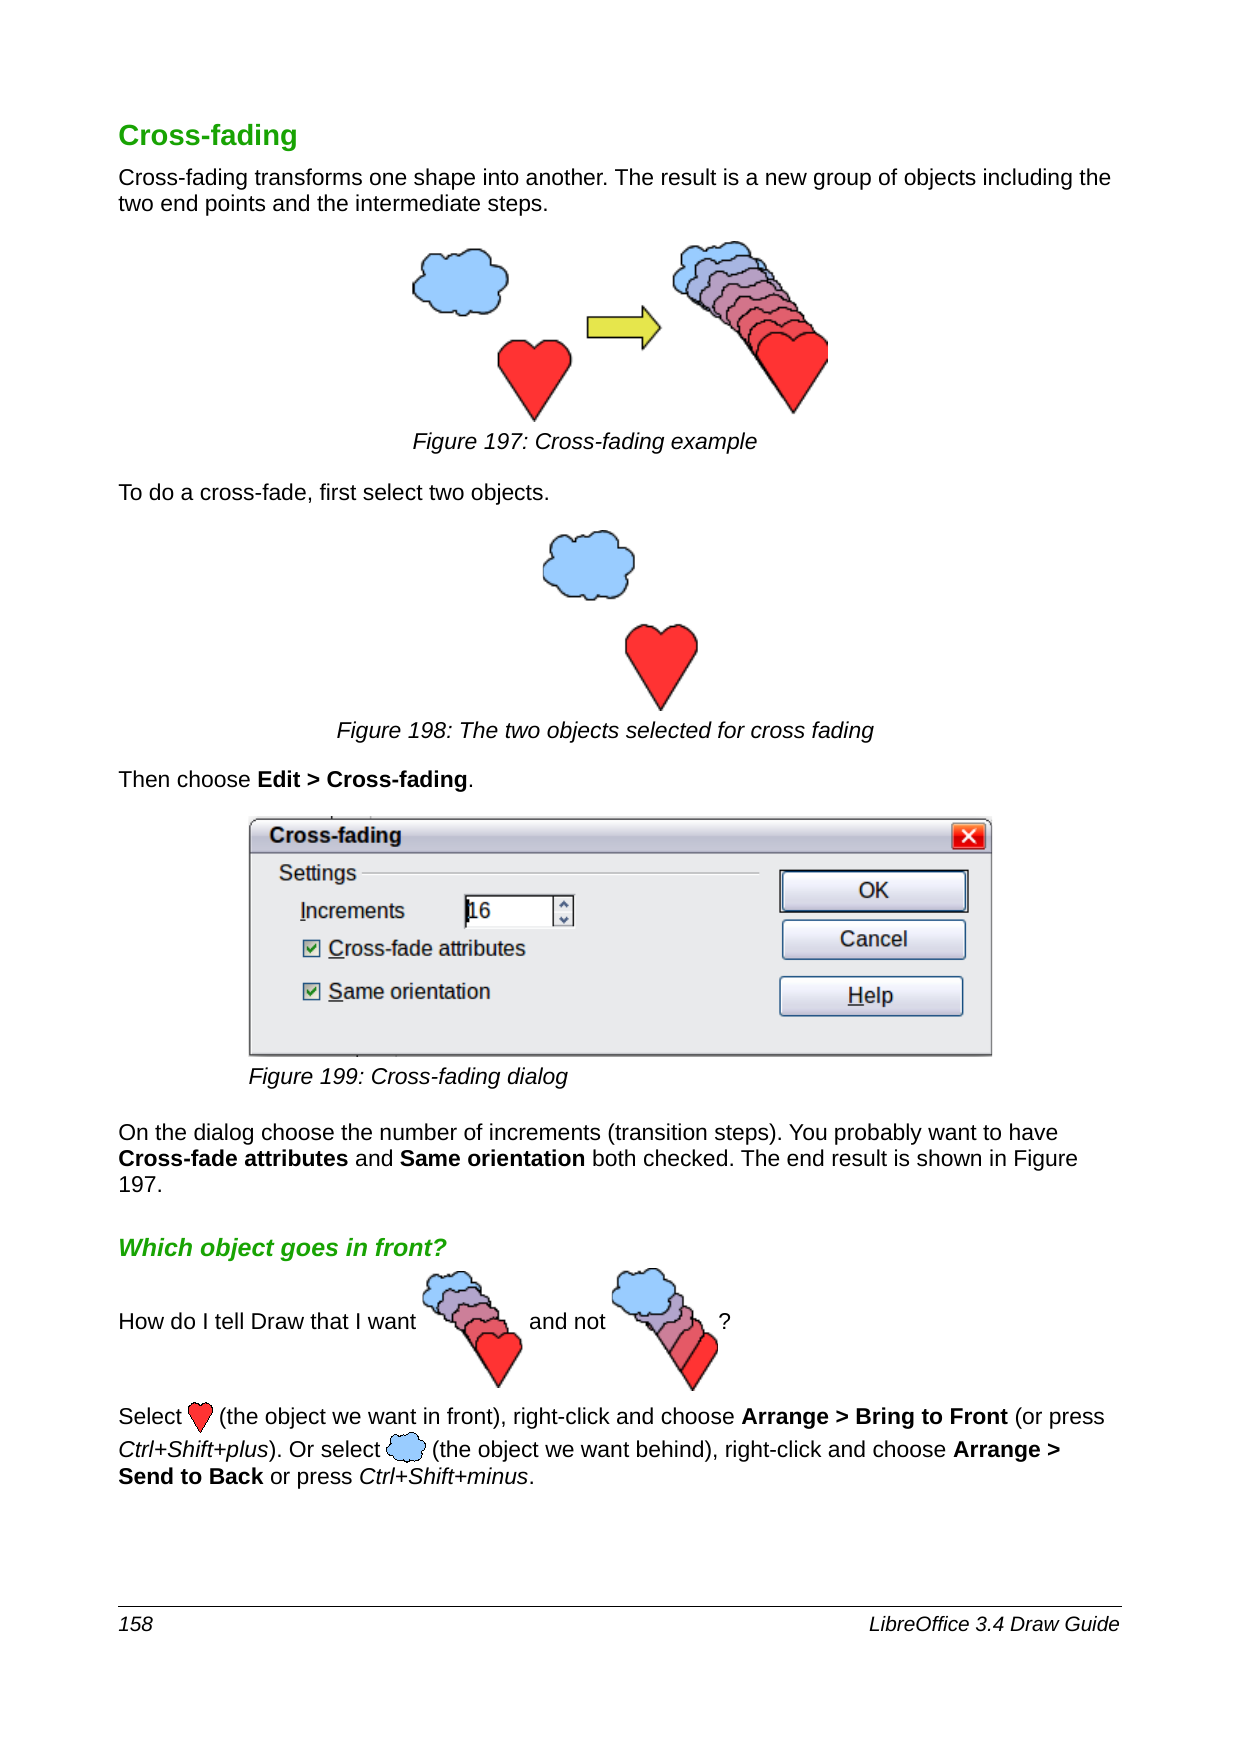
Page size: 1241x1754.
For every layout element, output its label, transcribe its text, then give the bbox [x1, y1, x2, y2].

picture [542, 530, 698, 711]
picture [611, 1268, 718, 1391]
text ? [718, 1268, 1122, 1390]
subtitle Which object goes in front? [118, 1233, 1122, 1262]
text On the dialog choose the number of increments (transition steps). You probably want to have Cross-fade attributes and Same orientation both checked. The end result is shown in Figure 197. [118, 1119, 1122, 1198]
picture [422, 1271, 523, 1388]
text Select (the object we want in front), right-click and choose Arrange > Bring to Front (or press Ctrl+Shift+plus). Or select (the object we want behind), right-click and choose Arrange > Send to Back or press Ctrl+Shift+minus. [118, 1403, 1122, 1489]
text To do a cross-fade, first select two objects. [118, 479, 1122, 506]
text Cross-fading transforms one shape into another. The result is a new group of objects including the two end points and the intermediate steps. [118, 164, 1122, 217]
text How do I tell Draw that I want and not [118, 1268, 611, 1390]
text Figure 198: The two objects selected for cross fading [336, 717, 904, 743]
text Figure 197: Cross-fading example [412, 428, 828, 454]
text Figure 199: Cross-fading dialog [248, 1063, 992, 1089]
text Then choose Edit > Cross-fading. [118, 766, 1122, 792]
picture [248, 816, 993, 1057]
subtitle Cross-fading [118, 118, 1122, 152]
picture [412, 241, 828, 422]
